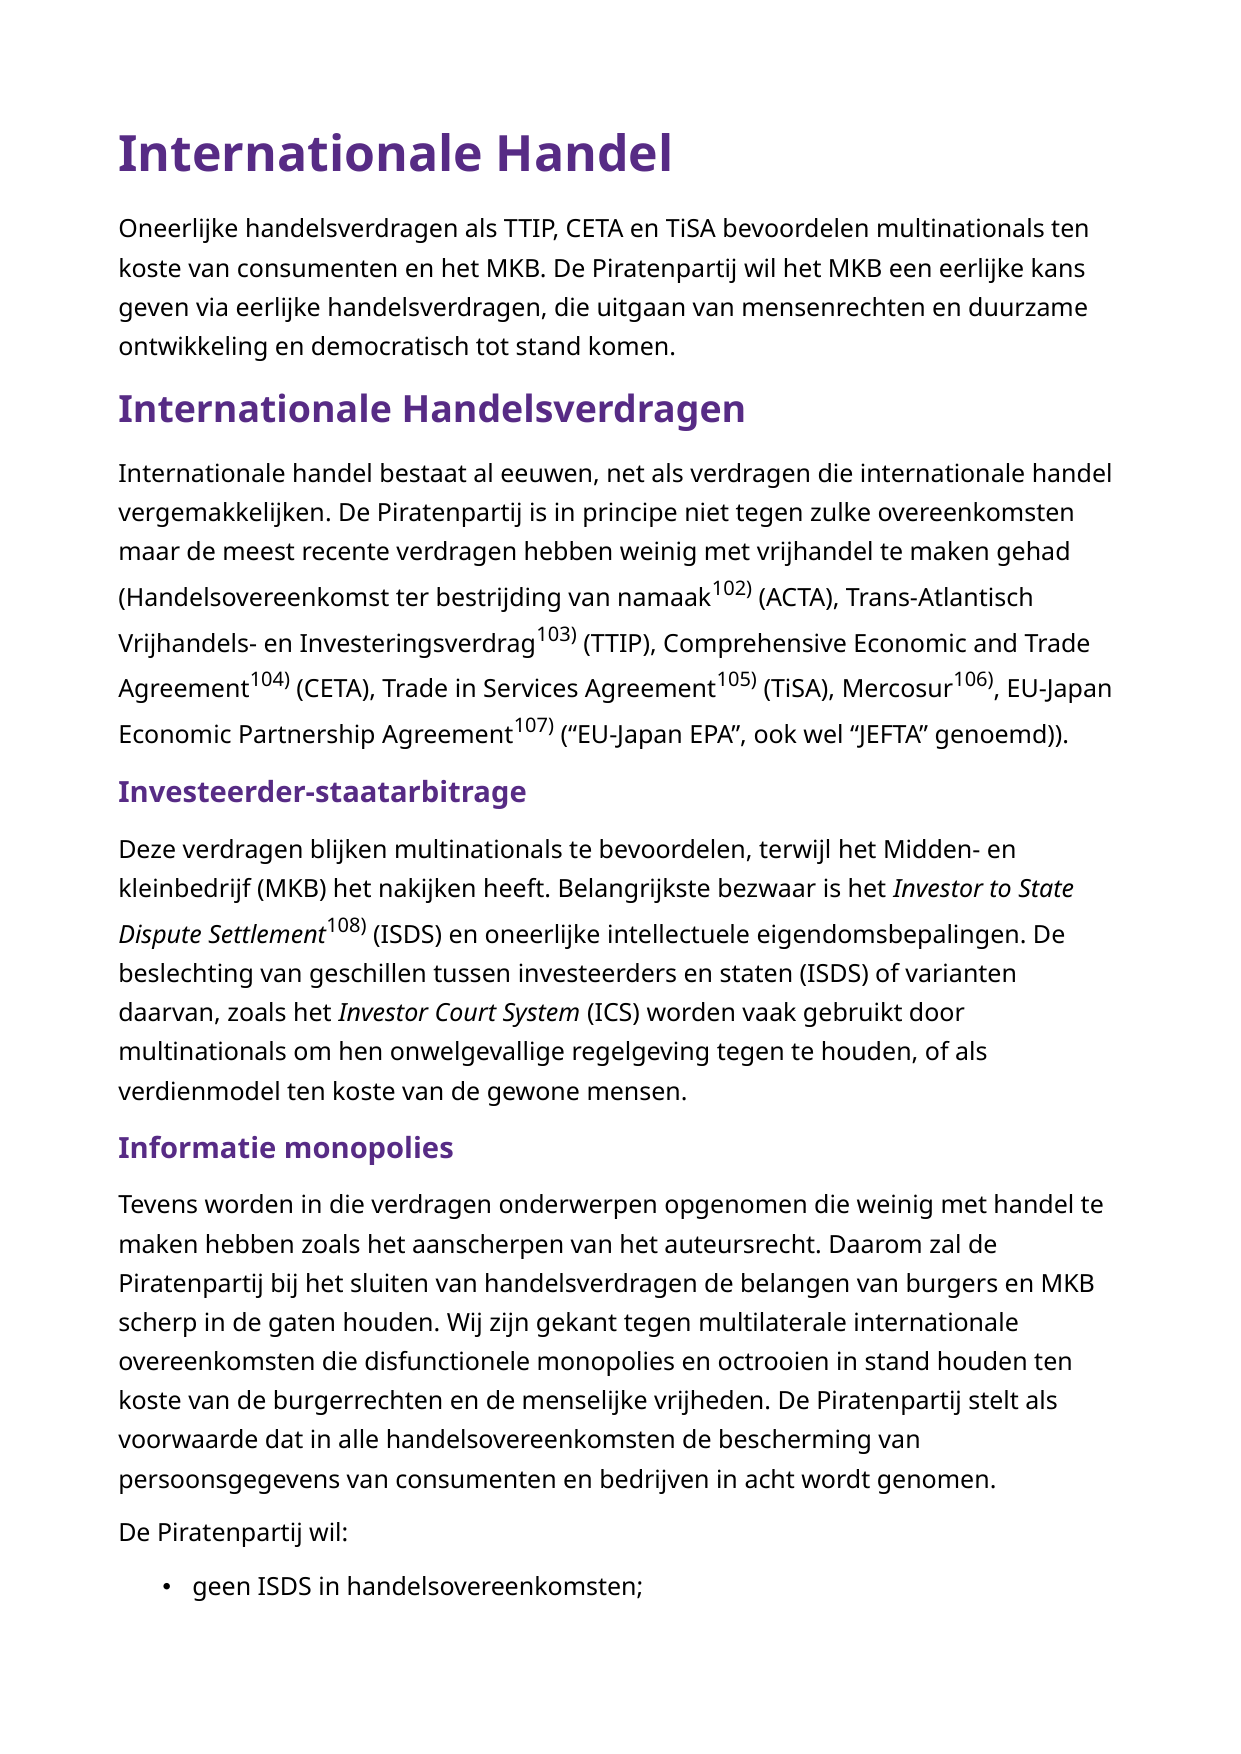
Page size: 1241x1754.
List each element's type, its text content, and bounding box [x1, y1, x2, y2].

text Oneerlijke handelsverdragen als TTIP, CETA en TiSA bevoordelen multinationals ten koste van consumenten en het MKB. De Piratenpartij wil het MKB een eerlijke kans geven via eerlijke handelsverdragen, die uitgaan van mensenrechten en duurzame ontwikkeling en democratisch tot stand komen. [118, 211, 1122, 363]
subtitle Internationale Handel [118, 118, 1122, 186]
subtitle Investeerder-staatarbitrage [118, 771, 1122, 811]
text Tevens worden in die verdragen onderwerpen opgenomen die weinig met handel te maken hebben zoals het aanscherpen van het auteursrecht. Daarom zal de Piratenpartij bij het sluiten van handelsverdragen de belangen van burgers en MKB scherp in de gaten houden. Wij zijn gekant tegen multilaterale internationale overeenkomsten die disfunctionele monopolies en octrooien in stand houden ten koste van de burgerrechten en de menselijke vrijheden. De Piratenpartij stelt als voorwaarde dat in alle handelsovereenkomsten de bescherming van persoonsgegevens van consumenten en bedrijven in acht wordt genomen. [118, 1187, 1122, 1495]
subtitle Internationale Handelsverdragen [118, 382, 1122, 433]
list geen ISDS in handelsovereenkomsten; [162, 1569, 1122, 1603]
text Deze verdragen blijken multinationals te bevoordelen, terwijl het Midden- en kleinbedrijf (MKB) het nakijken heeft. Belangrijkste bezwaar is het Investor to State Dispute Settlement108) (ISDS) en oneerlijke intellectuele eigendomsbepalingen. De beslechting van geschillen tussen investeerders en staten (ISDS) of varianten daarvan, zoals het Investor Court System (ICS) worden vaak gebruikt door multinationals om hen onwelgevallige regelgeving tegen te houden, of als verdienmodel ten koste van de gewone mensen. [118, 832, 1122, 1107]
subtitle Informatie monopolies [118, 1127, 1122, 1167]
text Internationale handel bestaat al eeuwen, net als verdragen die internationale handel vergemakkelijken. De Piratenpartij is in principe niet tegen zulke overeenkomsten maar de meest recente verdragen hebben weinig met vrijhandel te maken gehad (Handelsovereenkomst ter bestrijding van namaak102) (ACTA), Trans-Atlantisch Vrijhandels- en Investeringsverdrag103) (TTIP), Comprehensive Economic and Trade Agreement104) (CETA), Trade in Services Agreement105) (TiSA), Mercosur106), EU-Japan Economic Partnership Agreement107) (“EU-Japan EPA”, ook wel “JEFTA” genoemd)). [118, 456, 1122, 751]
text De Piratenpartij wil: [118, 1515, 1122, 1549]
